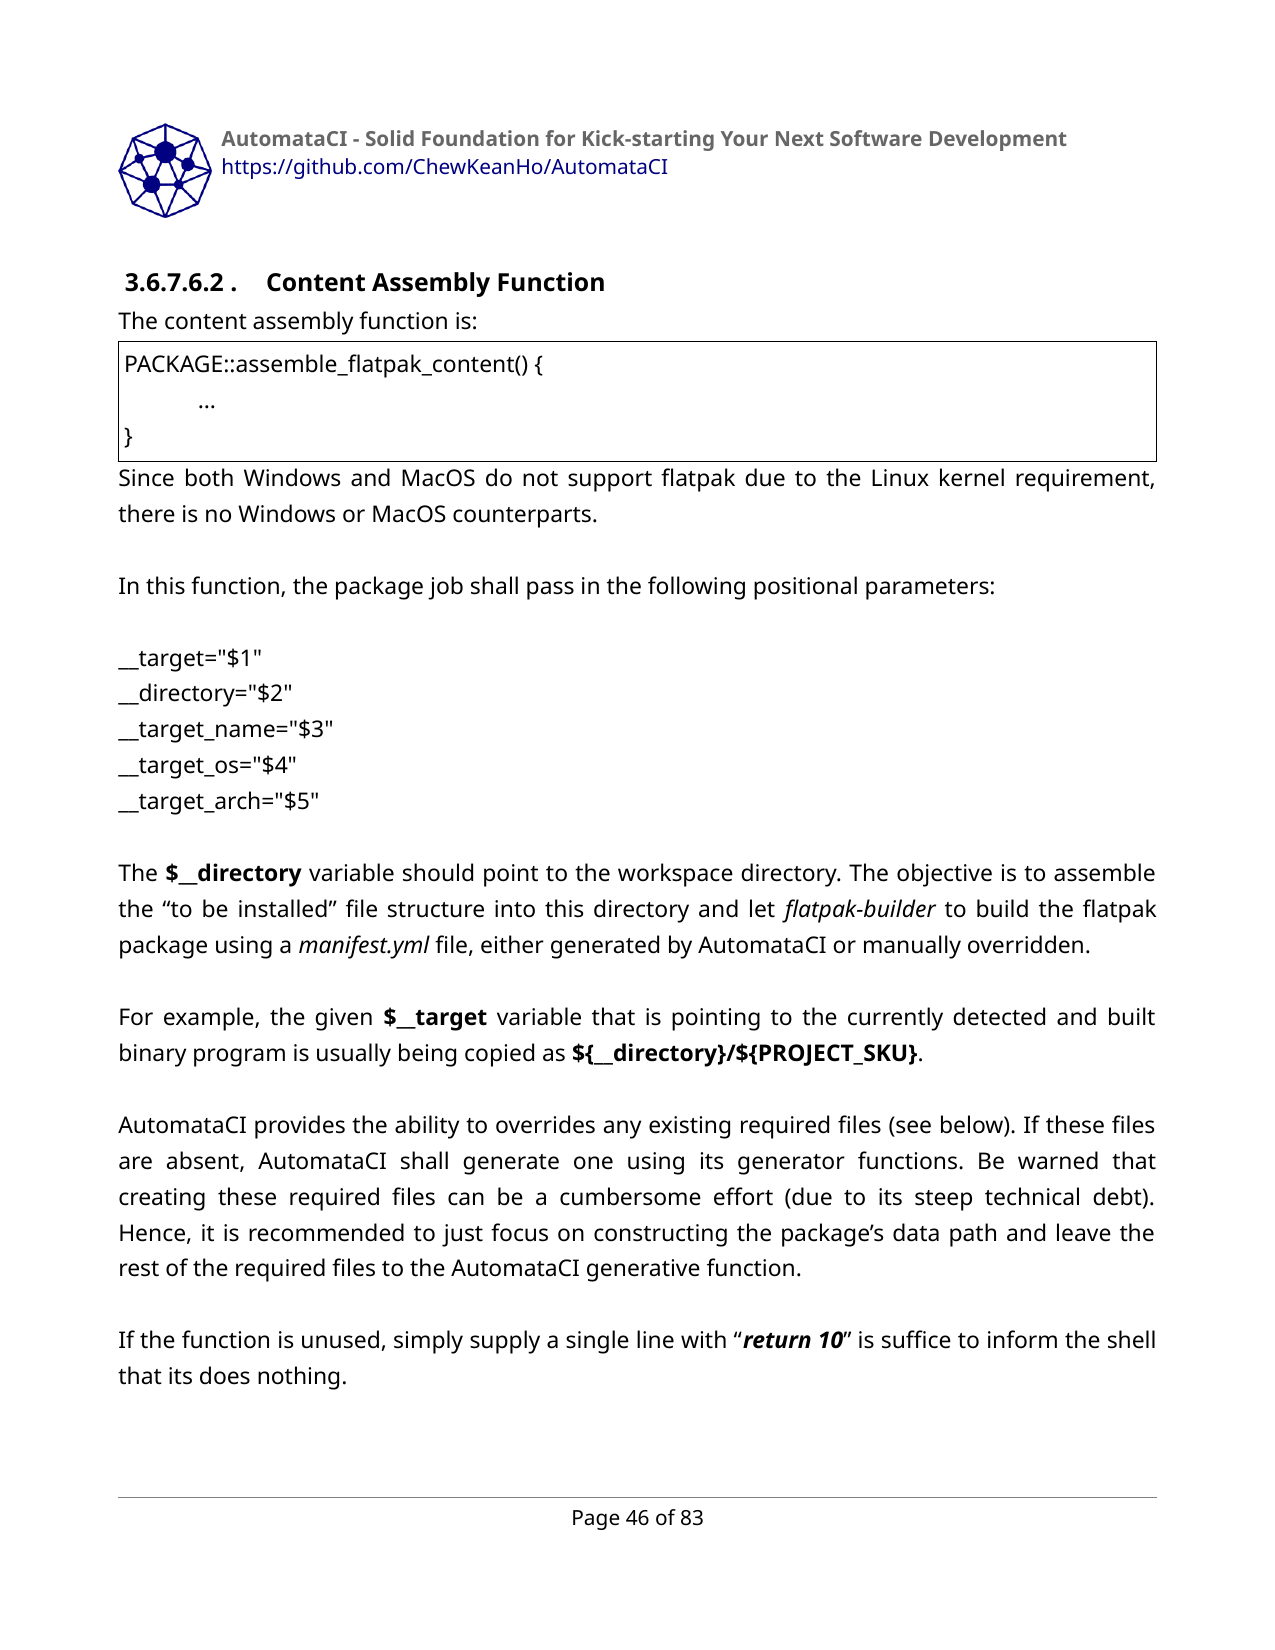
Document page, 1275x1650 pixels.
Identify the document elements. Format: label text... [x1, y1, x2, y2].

text __target_arch="$5" [118, 785, 1157, 816]
text In this function, the package job shall pass in the following positional parameters: [118, 569, 1157, 601]
table_header PACKAGE::assemble_flatpak_content() { … } [119, 342, 1156, 461]
text For example, the given $__target variable that is pointing to the currently detected and built binary program is usually being copied as ${__directory}/${PROJECT_SKU}. [118, 1001, 1157, 1068]
text __directory="$2" [118, 677, 1157, 709]
text The $__directory variable should point to the workspace directory. The objective is to assemble the “to be installed” file structure into this directory and let flatpak-builder to build the flatpak package using a manifest.yml file, either generated by AutomataCI or manually overridden. [118, 857, 1157, 960]
text The content assembly function is: [118, 305, 1157, 337]
text __target="$1" [118, 641, 1157, 673]
picture [118, 123, 212, 218]
text __target_name="$3" [118, 713, 1157, 744]
text AutomataCI provides the ability to overrides any existing required files (see below). If these files are absent, AutomataCI shall generate one using its generator functions. Be warned that creating these required files can be a cumbersome effort (due to its steep technical debt). Hence, it is recommended to just focus on constructing the package’s data path and leave the rest of the required files to the AutomataCI generative function. [118, 1109, 1157, 1284]
subtitle Content Assembly Function [118, 265, 1157, 299]
text Since both Windows and MacOS do not support flatpak due to the Linux kernel requirement, there is no Windows or MacOS counterparts. [118, 462, 1157, 529]
text __target_os="$4" [118, 749, 1157, 781]
text If the function is unused, simply supply a single line with “return 10” is suffice to inform the shell that its does nothing. [118, 1324, 1157, 1391]
